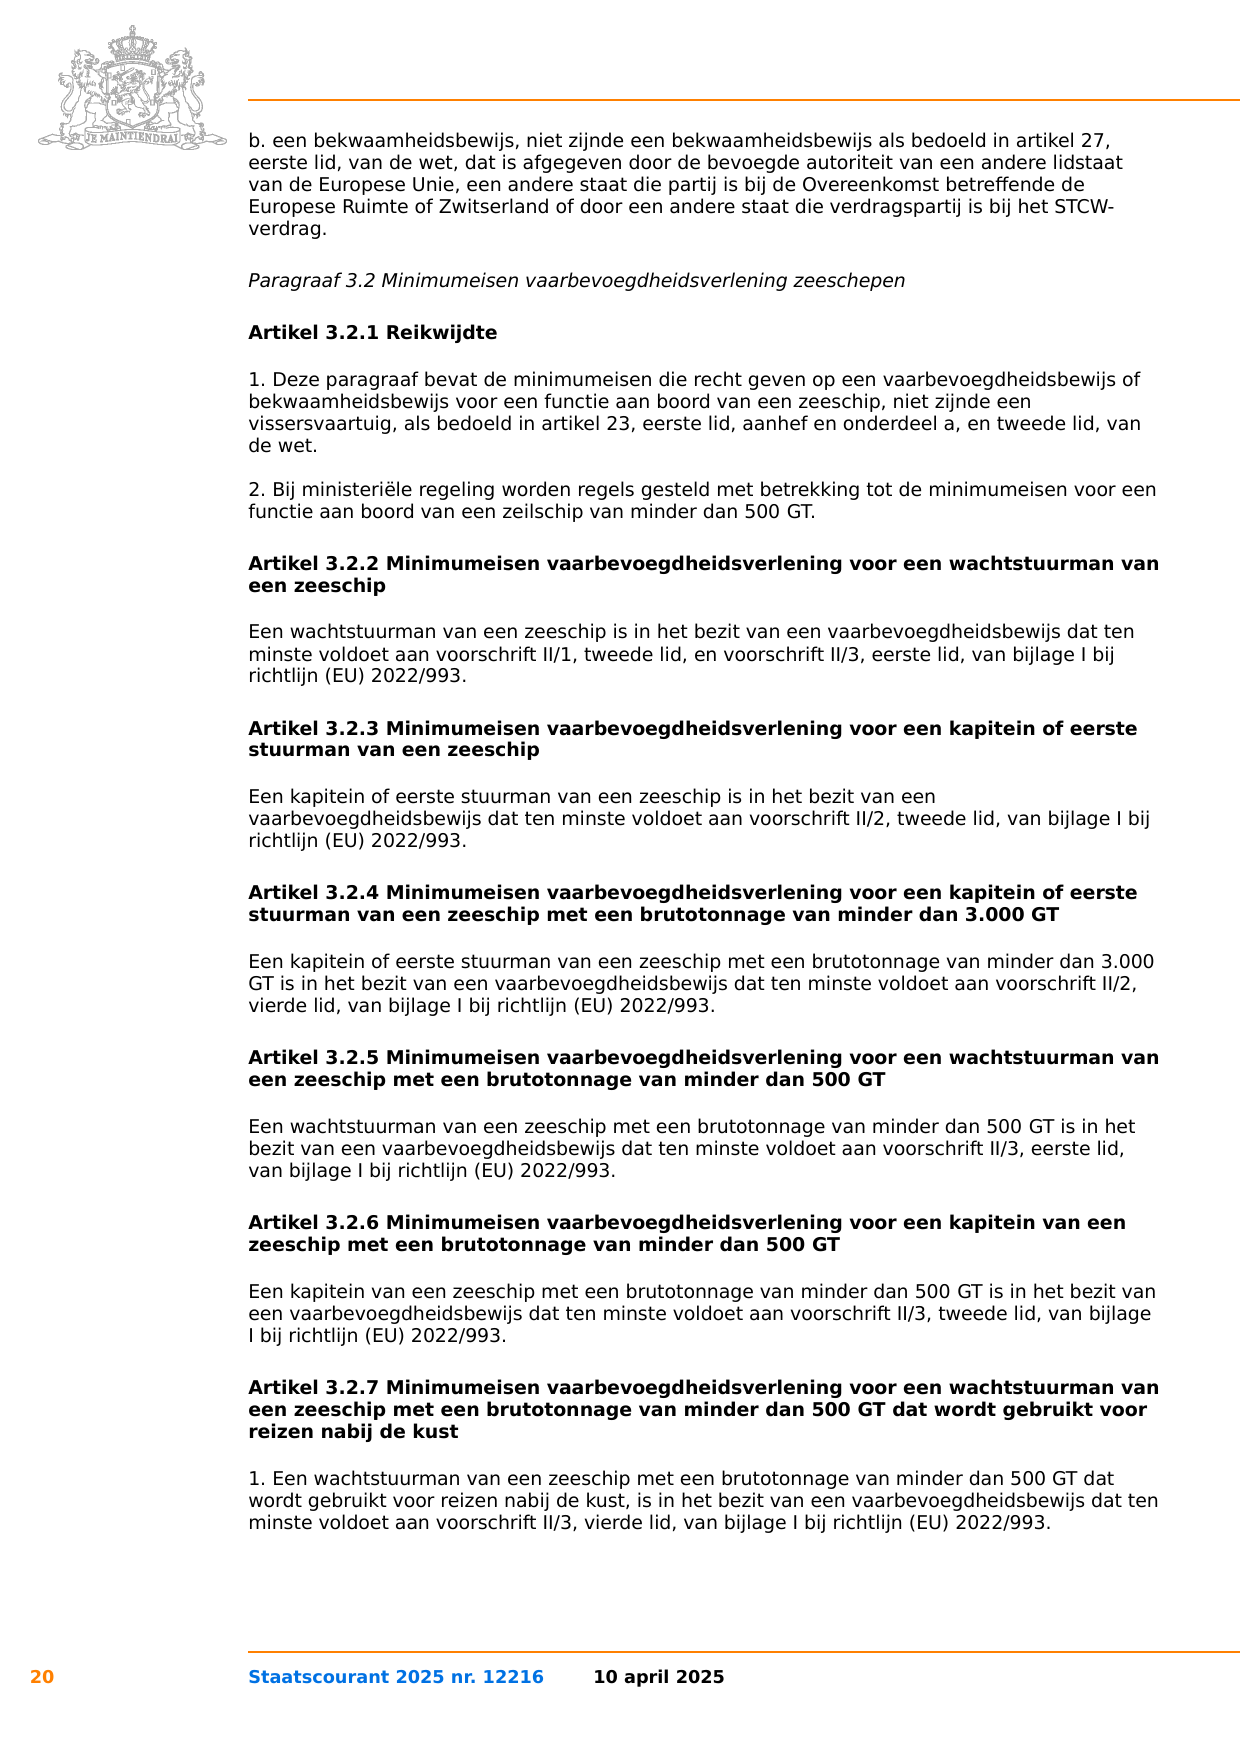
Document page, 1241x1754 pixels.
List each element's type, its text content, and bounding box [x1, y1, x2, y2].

text b. een bekwaamheidsbewijs, niet zijnde een bekwaamheidsbewijs als bedoeld in artikel 27, eerste lid, van de wet, dat is afgegeven door de bevoegde autoriteit van een andere lidstaat van de Europese Unie, een andere staat die partij is bij de Overeenkomst betreffende de Europese Ruimte of Zwitserland of door een andere staat die verdragspartij is bij het STCW-verdrag. [248, 130, 1163, 240]
subtitle Artikel 3.2.7 Minimumeisen vaarbevoegdheidsverlening voor een wachtstuurman van een zeeschip met een brutotonnage van minder dan 500 GT dat wordt gebruikt voor reizen nabij de kust [248, 1377, 1163, 1443]
subtitle Artikel 3.2.3 Minimumeisen vaarbevoegdheidsverlening voor een kapitein of eerste stuurman van een zeeschip [248, 717, 1163, 761]
subtitle Artikel 3.2.1 Reikwijdte [248, 322, 1163, 344]
subtitle Artikel 3.2.4 Minimumeisen vaarbevoegdheidsverlening voor een kapitein of eerste stuurman van een zeeschip met een brutotonnage van minder dan 3.000 GT [248, 882, 1163, 926]
text 1. Een wachtstuurman van een zeeschip met een brutotonnage van minder dan 500 GT dat wordt gebruikt voor reizen nabij de kust, is in het bezit van een vaarbevoegdheidsbewijs dat ten minste voldoet aan voorschrift II/3, vierde lid, van bijlage I bij richtlijn (EU) 2022/993. [248, 1468, 1163, 1534]
text 1. Deze paragraaf bevat de minimumeisen die recht geven op een vaarbevoegdheidsbewijs of bekwaamheidsbewijs voor een functie aan boord van een zeeschip, niet zijnde een vissersvaartuig, als bedoeld in artikel 23, eerste lid, aanhef en onderdeel a, en tweede lid, van de wet. [248, 369, 1163, 457]
text Een wachtstuurman van een zeeschip is in het bezit van een vaarbevoegdheidsbewijs dat ten minste voldoet aan voorschrift II/1, tweede lid, en voorschrift II/3, eerste lid, van bijlage I bij richtlijn (EU) 2022/993. [248, 621, 1163, 687]
text Een kapitein of eerste stuurman van een zeeschip is in het bezit van een vaarbevoegdheidsbewijs dat ten minste voldoet aan voorschrift II/2, tweede lid, van bijlage I bij richtlijn (EU) 2022/993. [248, 786, 1163, 852]
text 2. Bij ministeriële regeling worden regels gesteld met betrekking tot de minimumeisen voor een functie aan boord van een zeilschip van minder dan 500 GT. [248, 478, 1163, 522]
text Een kapitein van een zeeschip met een brutotonnage van minder dan 500 GT is in het bezit van een vaarbevoegdheidsbewijs dat ten minste voldoet aan voorschrift II/3, tweede lid, van bijlage I bij richtlijn (EU) 2022/993. [248, 1281, 1163, 1347]
text Een wachtstuurman van een zeeschip met een brutotonnage van minder dan 500 GT is in het bezit van een vaarbevoegdheidsbewijs dat ten minste voldoet aan voorschrift II/3, eerste lid, van bijlage I bij richtlijn (EU) 2022/993. [248, 1116, 1163, 1182]
subtitle Artikel 3.2.5 Minimumeisen vaarbevoegdheidsverlening voor een wachtstuurman van een zeeschip met een brutotonnage van minder dan 500 GT [248, 1047, 1163, 1091]
picture [38, 25, 227, 150]
subtitle Artikel 3.2.6 Minimumeisen vaarbevoegdheidsverlening voor een kapitein van een zeeschip met een brutotonnage van minder dan 500 GT [248, 1212, 1163, 1256]
text Een kapitein of eerste stuurman van een zeeschip met een brutotonnage van minder dan 3.000 GT is in het bezit van een vaarbevoegdheidsbewijs dat ten minste voldoet aan voorschrift II/2, vierde lid, van bijlage I bij richtlijn (EU) 2022/993. [248, 951, 1163, 1017]
subtitle Artikel 3.2.2 Minimumeisen vaarbevoegdheidsverlening voor een wachtstuurman van een zeeschip [248, 552, 1163, 596]
subtitle Paragraaf 3.2 Minimumeisen vaarbevoegdheidsverlening zeeschepen [248, 270, 1163, 292]
